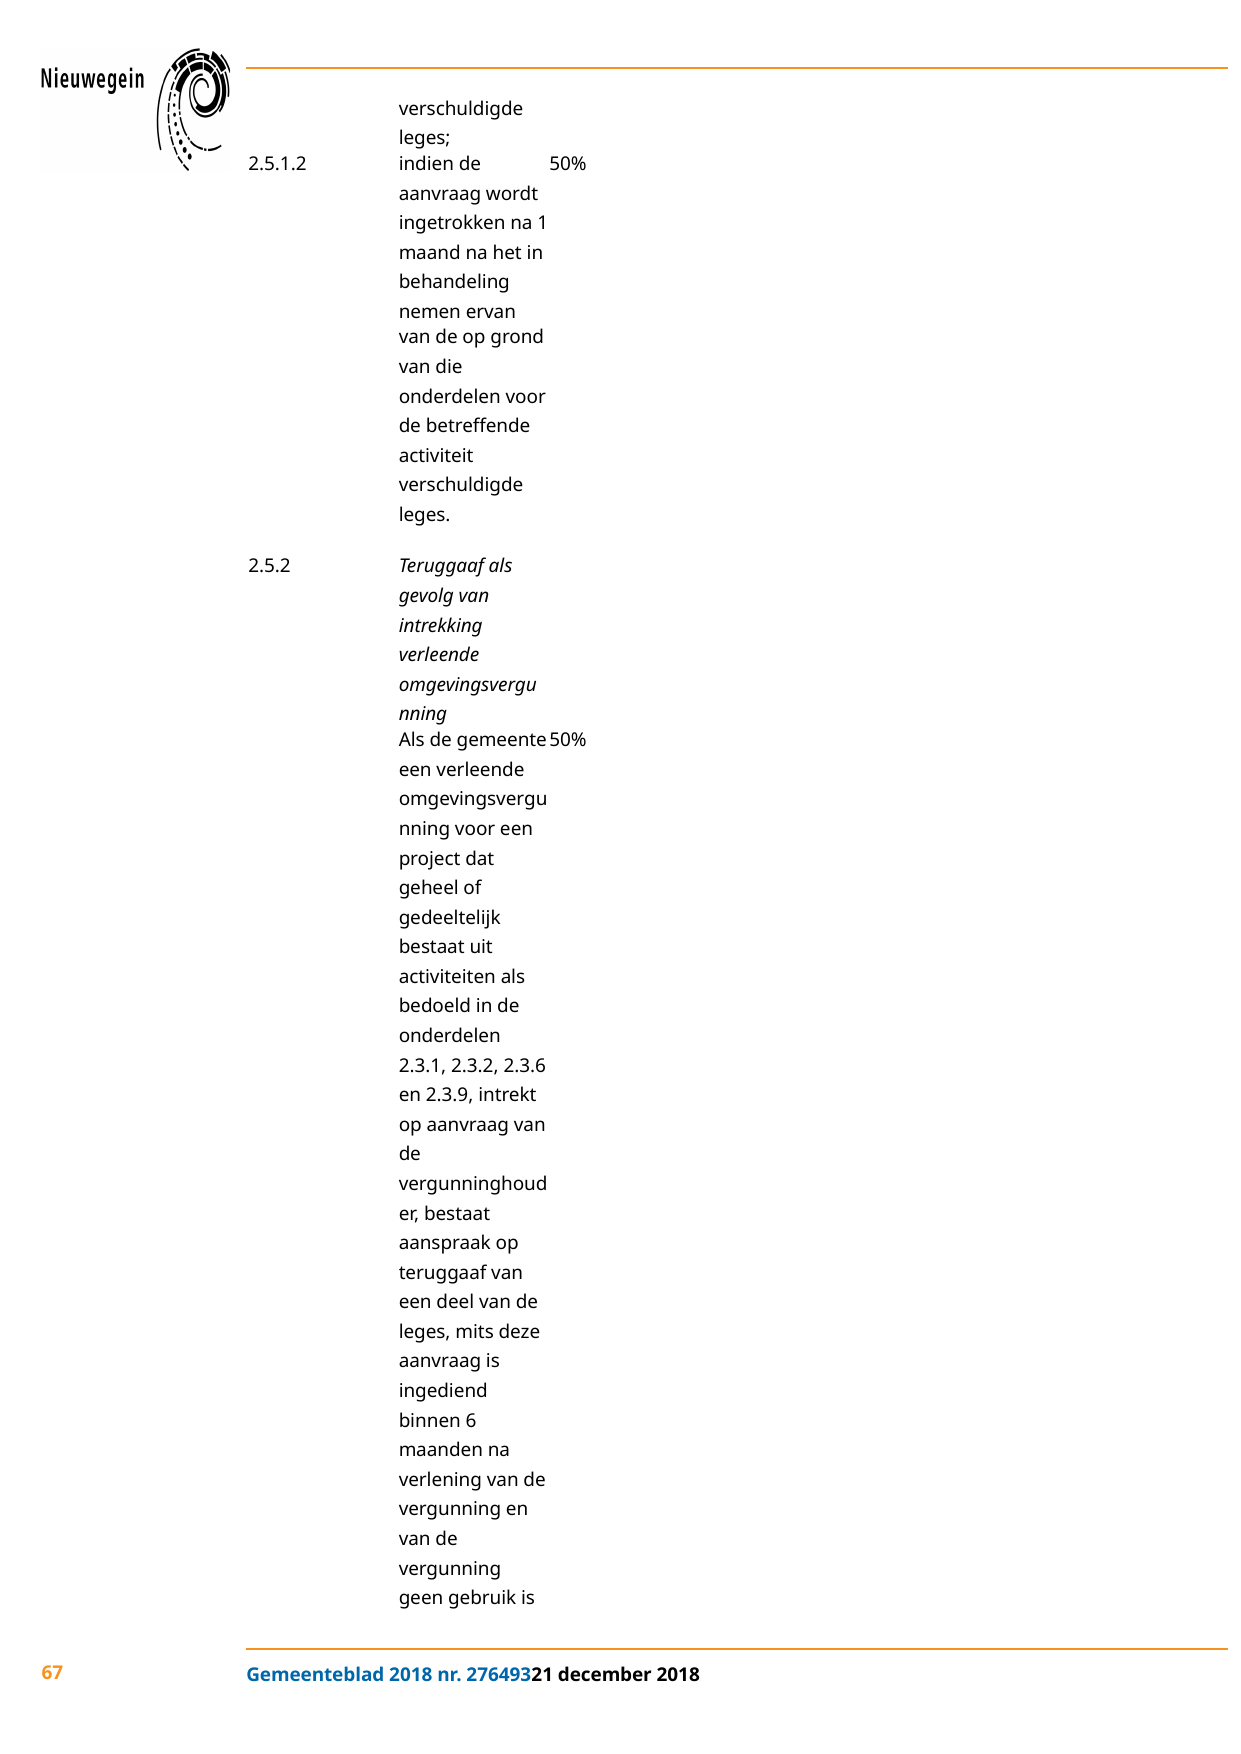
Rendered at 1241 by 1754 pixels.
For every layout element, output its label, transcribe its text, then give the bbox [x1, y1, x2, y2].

table_cell [549, 553, 700, 726]
picture [41, 47, 231, 172]
table_cell 50% [549, 726, 700, 1610]
table_cell [399, 527, 549, 553]
table_cell [248, 726, 398, 1610]
table_cell 2.5.2 [248, 553, 398, 726]
table_cell 2.5.1.2 [248, 150, 398, 324]
table_cell van de op grond van die onderdelen voor de betreffende activiteit verschuldigde leges. [399, 324, 549, 527]
table_cell [248, 95, 398, 150]
table_cell Als de gemeente een verleende omgevingsvergunning voor een project dat geheel of gedeeltelijk bestaat uit activiteiten als bedoeld in de onderdelen 2.3.1, 2.3.2, 2.3.6 en 2.3.9, intrekt op aanvraag van de vergunninghouder, bestaat aanspraak op teruggaaf van een deel van de leges, mits deze aanvraag is ingediend binnen 6 maanden na verlening van de vergunning en van de vergunning geen gebruik is [399, 726, 549, 1610]
table_cell [248, 324, 398, 527]
table_cell [248, 527, 398, 553]
table_cell indien de aanvraag wordt ingetrokken na 1 maand na het in behandeling nemen ervan [399, 150, 549, 324]
table_cell verschuldigde leges; [399, 95, 549, 150]
table_cell [549, 527, 700, 553]
table_cell [549, 95, 700, 150]
table_cell Teruggaaf als gevolg van intrekking verleende omgevingsvergunning [399, 553, 549, 726]
table_cell [549, 324, 700, 527]
table_cell 50% [549, 150, 700, 324]
